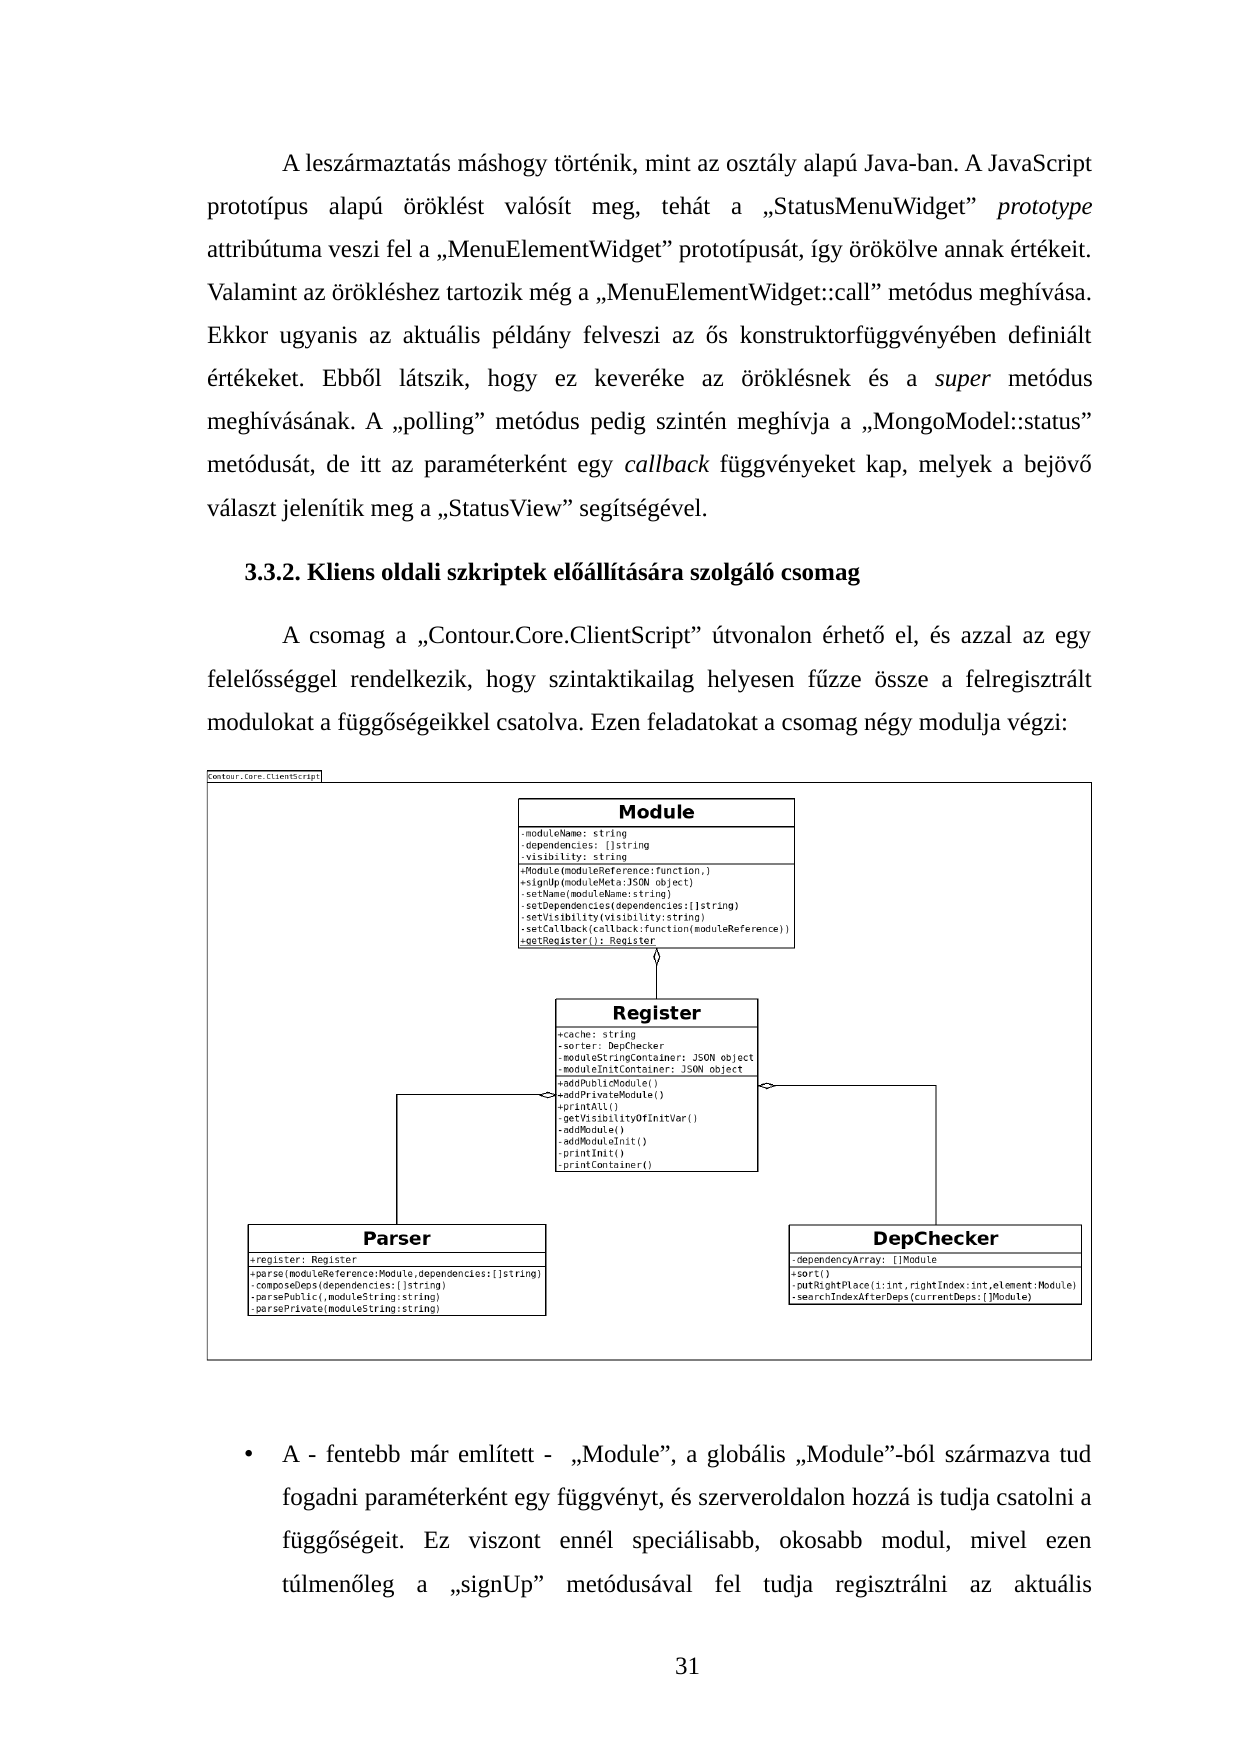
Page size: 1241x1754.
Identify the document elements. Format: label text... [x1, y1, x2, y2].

text A leszármaztatás máshogy történik, mint az osztály alapú Java-ban. A JavaScript prototípus alapú öröklést valósít meg, tehát a „StatusMenuWidget” prototype attribútuma veszi fel a „MenuElementWidget” prototípusát, így örökölve annak értékeit. Valamint az örökléshez tartozik még a „MenuElementWidget::call” metódus meghívása. Ekkor ugyanis az aktuális példány felveszi az ős konstruktorfüggvényében definiált értékeket. Ebből látszik, hogy ez keveréke az öröklésnek és a super metódus meghívásának. A „polling” metódus pedig szintén meghívja a „MongoModel::status” metódusát, de itt az paraméterként egy callback függvényeket kap, melyek a bejövő választ jelenítik meg a „StatusView” segítségével. [207, 148, 1092, 521]
picture [206, 770, 1093, 1361]
subtitle 3.3.2. Kliens oldali szkriptek előállítására szolgáló csomag [244, 557, 1092, 585]
list A - fentebb már említett - „Module”, a globális „Module”-ból származva tud fogadni paraméterként egy függvényt, és szerveroldalon hozzá is tudja csatolni a függőségeit. Ez viszont ennél speciálisabb, okosabb modul, mivel ezen túlmenőleg a „signUp” metódusával fel tudja regisztrálni az aktuális [244, 1439, 1092, 1597]
text A csomag a „Contour.Core.ClientScript” útvonalon érhető el, és azzal az egy felelősséggel rendelkezik, hogy szintaktikailag helyesen fűzze össze a felregisztrált modulokat a függőségeikkel csatolva. Ezen feladatokat a csomag négy modulja végzi: [207, 621, 1092, 736]
